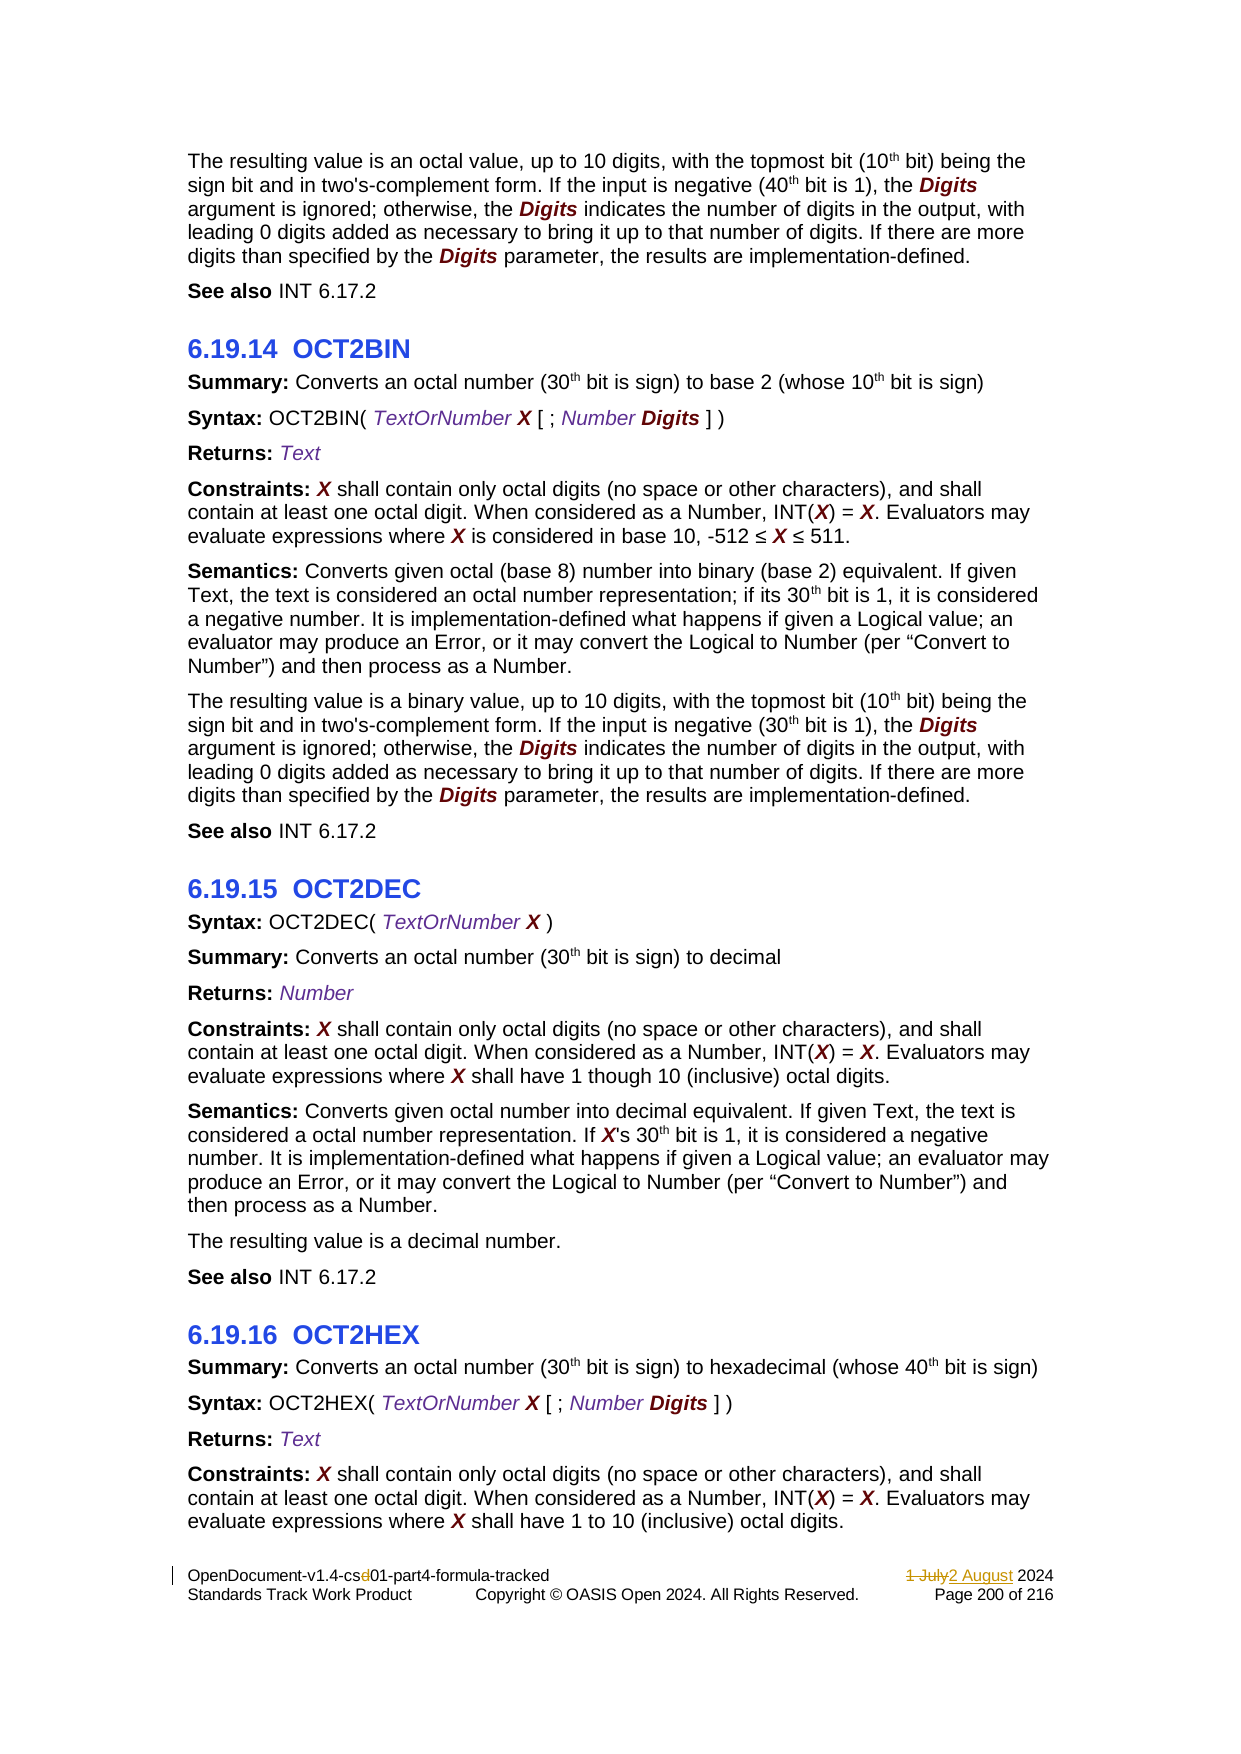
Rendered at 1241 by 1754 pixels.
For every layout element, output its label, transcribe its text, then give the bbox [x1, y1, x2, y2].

text The resulting value is a decimal number. [187, 1229, 1053, 1253]
text Summary: Converts an octal number (30th bit is sign) to hexadecimal (whose 40th bit is sign) [187, 1356, 1053, 1379]
text See also INT 6.17.2 [187, 819, 1053, 843]
text Constraints: X shall contain only octal digits (no space or other characters), and shall contain at least one octal digit. When considered as a Number, INT(X) = X. Evaluators may evaluate expressions where X shall have 1 to 10 (inclusive) octal digits. [187, 1463, 1053, 1533]
text Syntax: OCT2BIN( TextOrNumber X [ ; Number Digits ] ) [187, 406, 1053, 429]
text Returns: Text [187, 1427, 1053, 1451]
text See also INT 6.17.2 [187, 1265, 1053, 1289]
text Syntax: OCT2DEC( TextOrNumber X ) [187, 910, 1053, 934]
text Syntax: OCT2HEX( TextOrNumber X [ ; Number Digits ] ) [187, 1391, 1053, 1415]
text Constraints: X shall contain only octal digits (no space or other characters), and shall contain at least one octal digit. When considered as a Number, INT(X) = X. Evaluators may evaluate expressions where X is considered in base 10, -512 ≤ X ≤ 511. [187, 477, 1053, 548]
text The resulting value is an octal value, up to 10 digits, with the topmost bit (10th bit) being the sign bit and in two's-complement form. If the input is negative (40th bit is 1), the Digits argument is ignored; otherwise, the Digits indicates the number of digits in the output, with leading 0 digits added as necessary to bring it up to that number of digits. If there are more digits than specified by the Digits parameter, the results are implementation-defined. [187, 150, 1053, 268]
text Semantics: Converts given octal (base 8) number into binary (base 2) equivalent. If given Text, the text is considered an octal number representation; if its 30th bit is 1, it is considered a negative number. It is implementation-defined what happens if given a Logical value; an evaluator may produce an Error, or it may convert the Logical to Number (per “Convert to Number”) and then process as a Number. [187, 560, 1053, 678]
text Semantics: Converts given octal number into decimal equivalent. If given Text, the text is considered a octal number representation. If X's 30th bit is 1, it is considered a negative number. It is implementation-defined what happens if given a Logical value; an evaluator may produce an Error, or it may convert the Logical to Number (per “Convert to Number”) and then process as a Number. [187, 1100, 1053, 1217]
text Constraints: X shall contain only octal digits (no space or other characters), and shall contain at least one octal digit. When considered as a Number, INT(X) = X. Evaluators may evaluate expressions where X shall have 1 though 10 (inclusive) octal digits. [187, 1017, 1053, 1088]
text The resulting value is a binary value, up to 10 digits, with the topmost bit (10th bit) being the sign bit and in two's-complement form. If the input is negative (30th bit is 1), the Digits argument is ignored; otherwise, the Digits indicates the number of digits in the output, with leading 0 digits added as necessary to bring it up to that number of digits. If there are more digits than specified by the Digits parameter, the results are implementation-defined. [187, 690, 1053, 807]
text See also INT 6.17.2 [187, 280, 1053, 303]
text Returns: Number [187, 981, 1053, 1005]
subtitle OCT2BIN [187, 334, 1053, 364]
text Summary: Converts an octal number (30th bit is sign) to decimal [187, 946, 1053, 969]
text Returns: Text [187, 442, 1053, 465]
text Summary: Converts an octal number (30th bit is sign) to base 2 (whose 10th bit is sign) [187, 370, 1053, 394]
subtitle OCT2HEX [187, 1320, 1053, 1350]
subtitle OCT2DEC [187, 874, 1053, 904]
